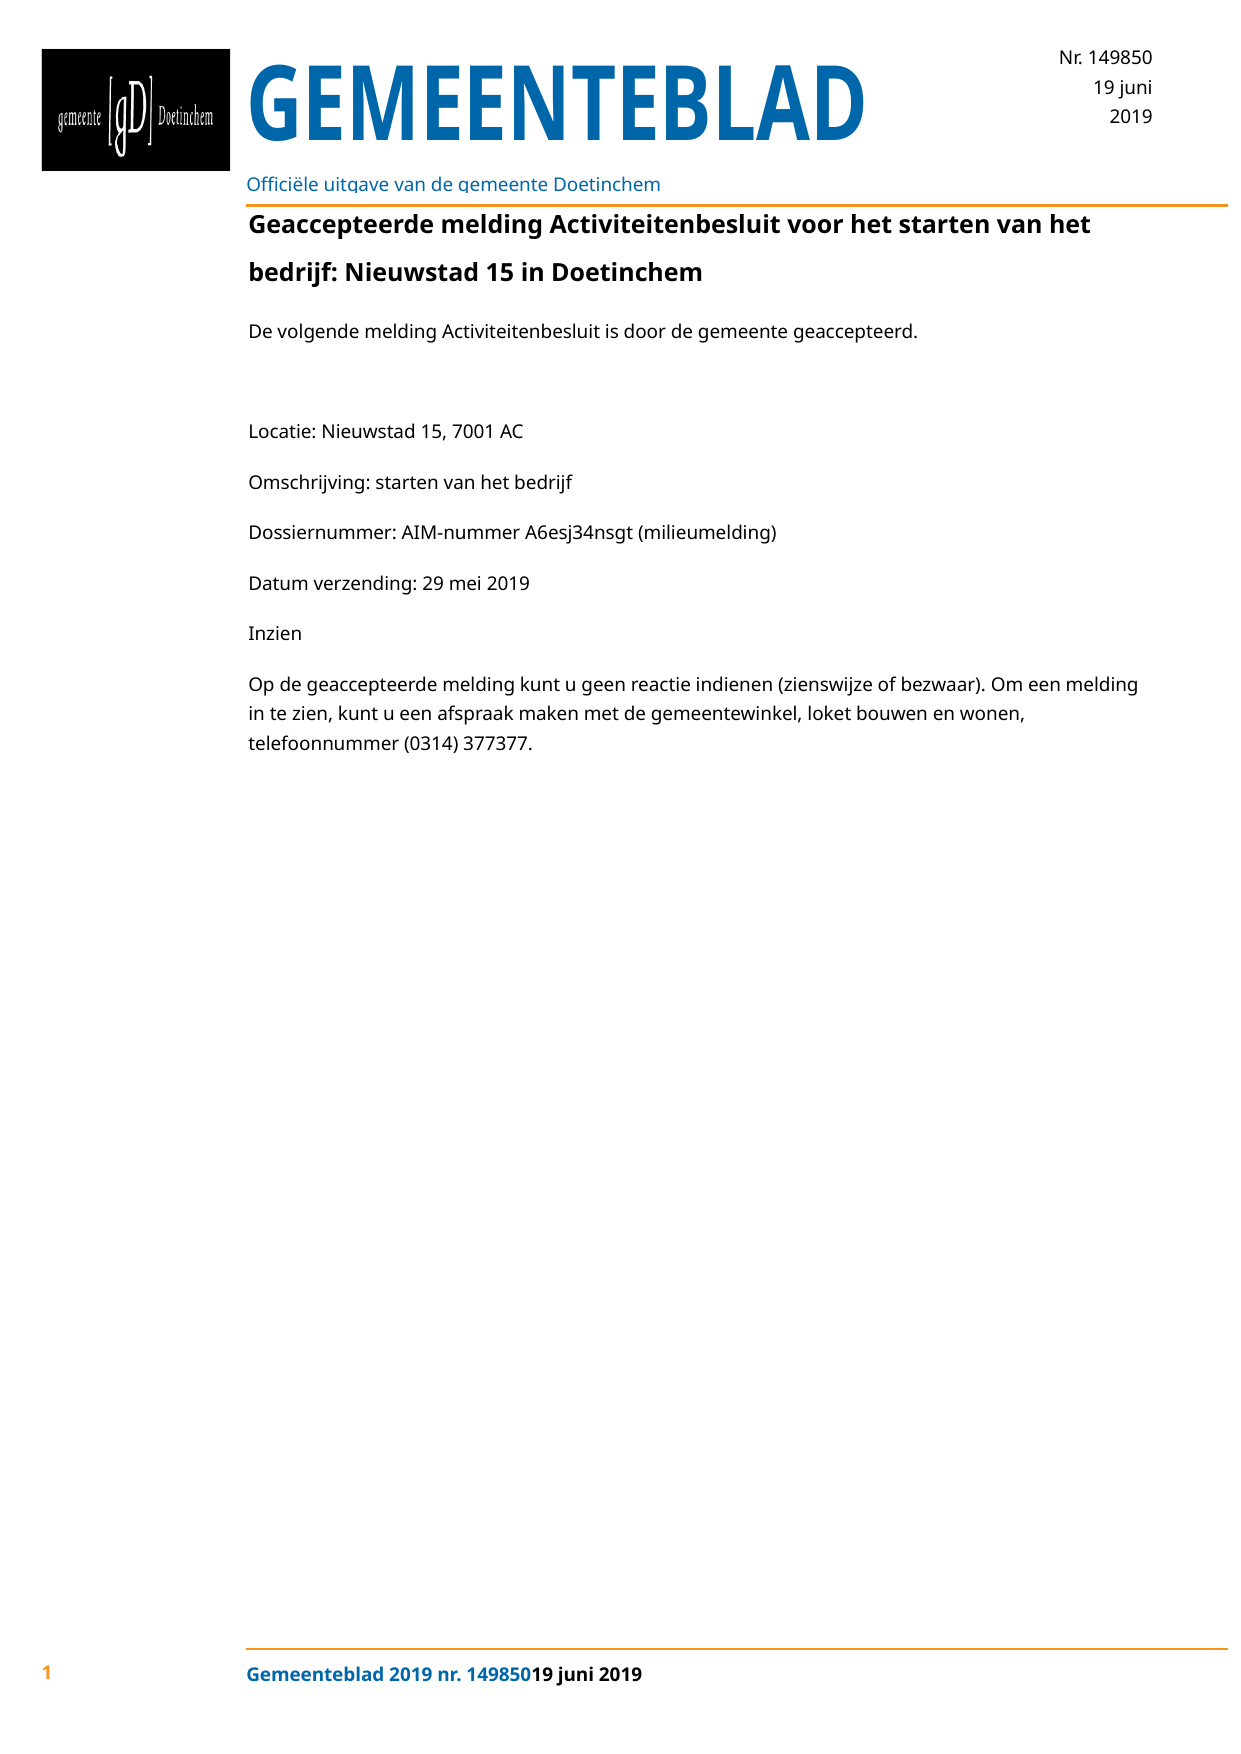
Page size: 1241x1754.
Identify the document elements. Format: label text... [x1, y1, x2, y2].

text De volgende melding Activiteitenbesluit is door de gemeente geaccepteerd. [248, 318, 1152, 344]
text Datum verzending: 29 mei 2019 [248, 570, 1152, 596]
text Locatie: Nieuwstad 15, 7001 AC [248, 419, 1152, 444]
text Geaccepteerde melding Activiteitenbesluit voor het starten van het bedrijf: Nieuwstad 15 in Doetinchem [248, 207, 1152, 288]
text Inzien [248, 620, 1152, 646]
picture [41, 47, 231, 172]
text Dossiernummer: AIM-nummer A6esj34nsgt (milieumelding) [248, 519, 1152, 545]
text Omschrijving: starten van het bedrijf [248, 469, 1152, 495]
text Op de geaccepteerde melding kunt u geen reactie indienen (zienswijze of bezwaar). Om een melding in te zien, kunt u een afspraak maken met de gemeentewinkel, loket bouwen en wonen, telefoonnummer (0314) 377377. [248, 671, 1152, 756]
